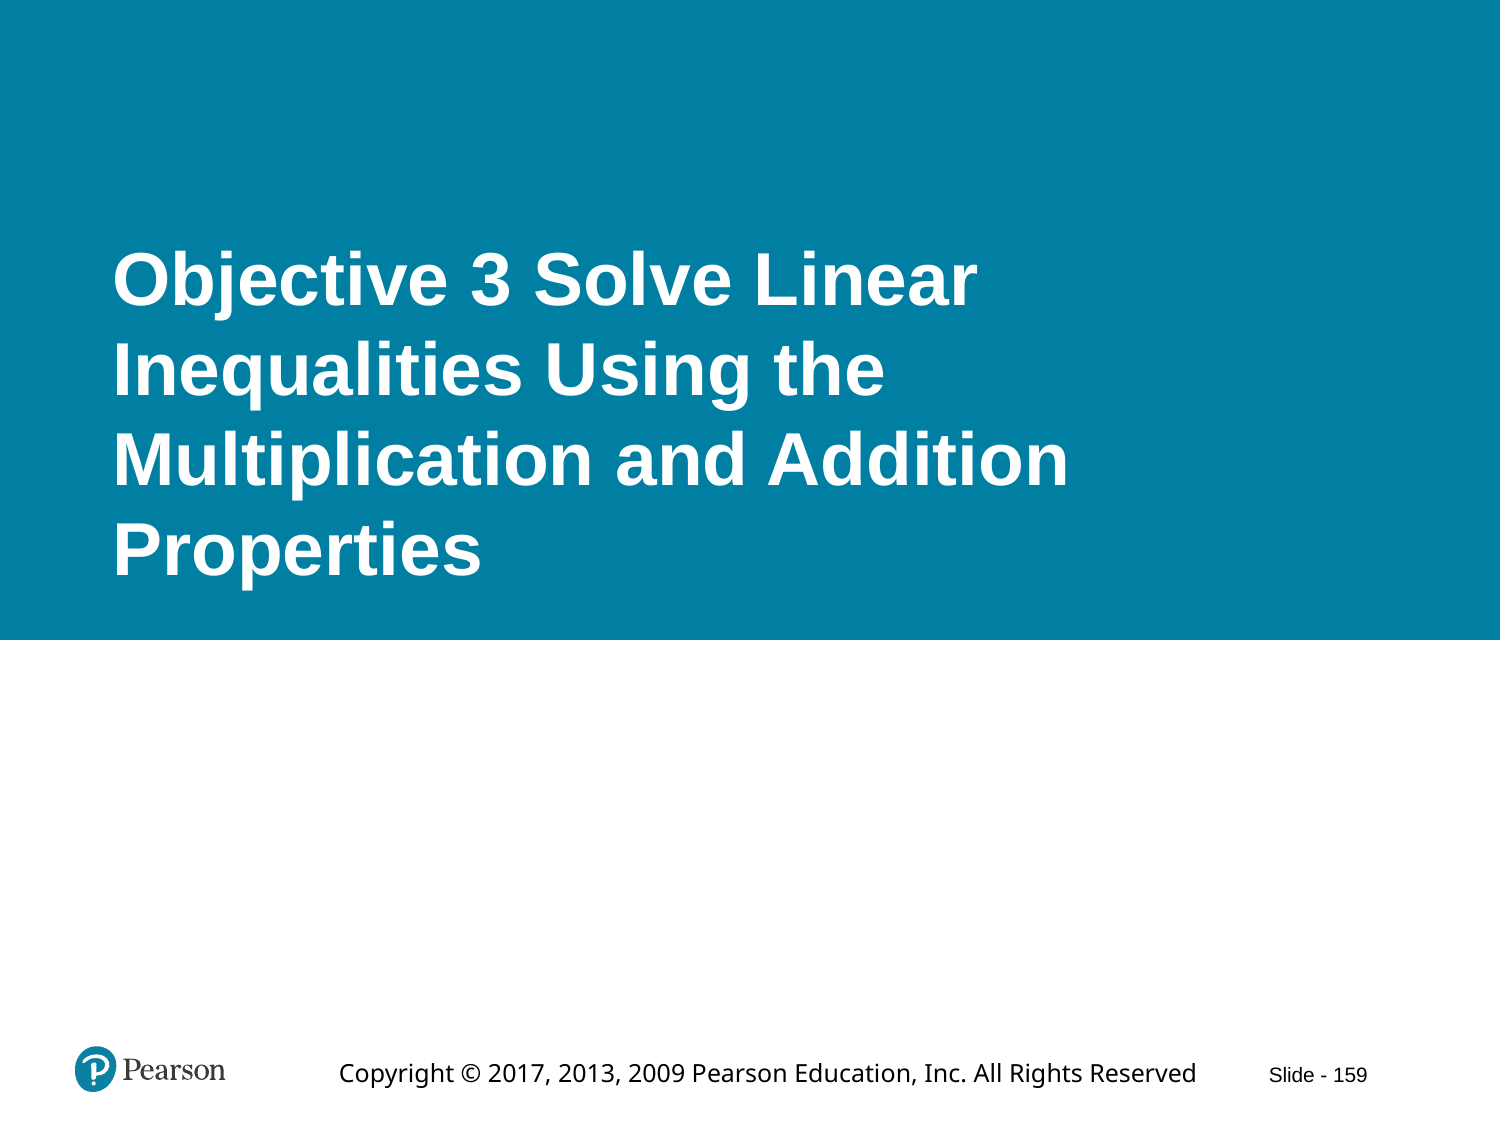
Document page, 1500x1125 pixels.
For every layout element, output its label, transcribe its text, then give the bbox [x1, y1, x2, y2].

title Objective 3 Solve Linear Inequalities Using the Multiplication and Addition Properties [112, 125, 1388, 591]
